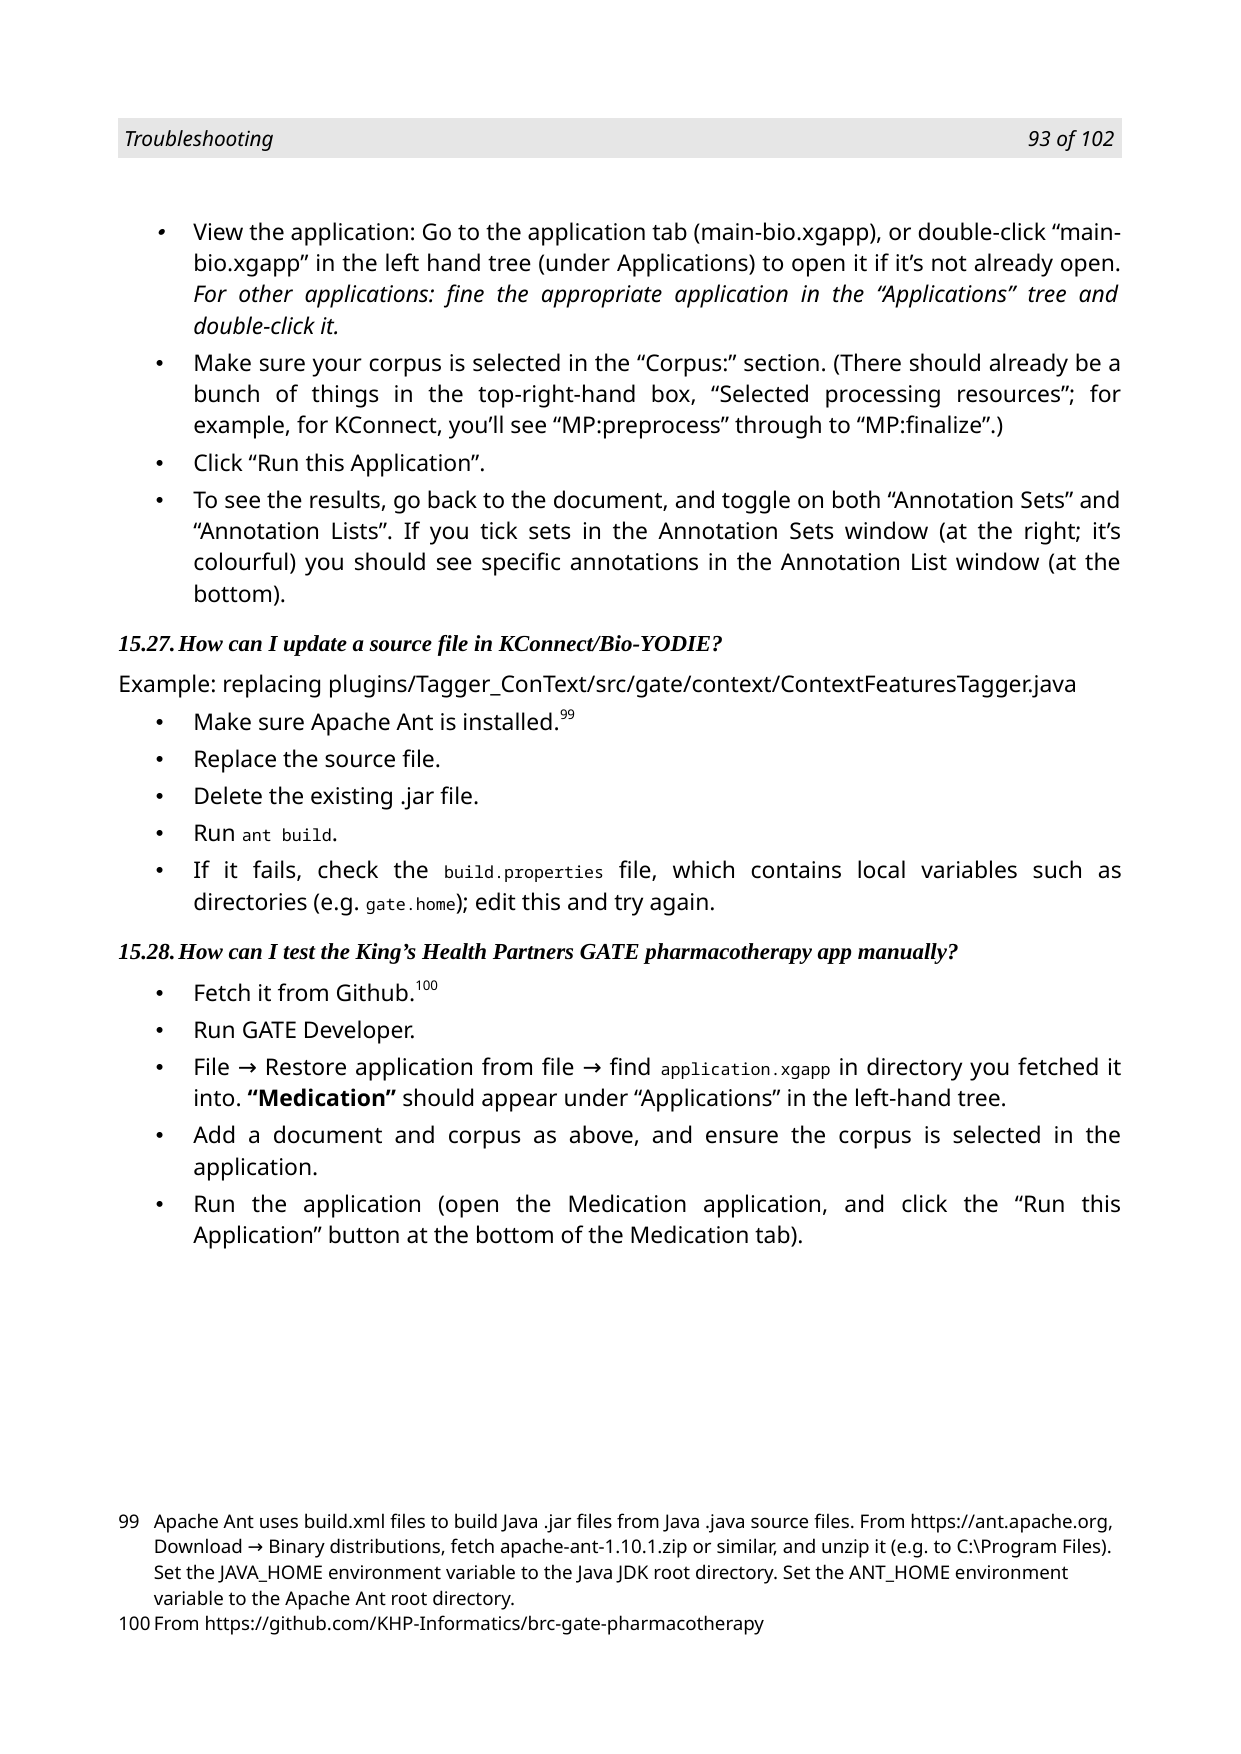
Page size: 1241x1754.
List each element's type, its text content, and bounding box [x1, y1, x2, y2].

subtitle How can I update a source file in KConnect/Bio-YODIE? [118, 629, 1122, 656]
list Run the application (open the Medication application, and click the “Run this Application” button at the bottom of the Medication tab). [156, 1188, 1122, 1250]
list Make sure Apache Ant is installed. [156, 706, 1122, 737]
list Run ant build. [156, 817, 1122, 848]
list Fetch it from Github. [156, 977, 1122, 1008]
list Make sure your corpus is selected in the “Corpus:” section. (There should already be a bunch of things in the top-right-hand box, “Selected processing resources”; for example, for KConnect, you’ll see “MP:preprocess” through to “MP:finalize”.) [156, 347, 1122, 441]
subtitle How can I test the King’s Health Partners GATE pharmacotherapy app manually? [118, 938, 1122, 964]
list Click “Run this Application”. [156, 447, 1122, 478]
list If it fails, check the build.properties file, which contains local variables such as directories (e.g. gate.home); edit this and try again. [156, 854, 1122, 917]
list Replace the source file. [156, 743, 1122, 774]
list View the application: Go to the application tab (main-bio.xgapp), or double-click “main-bio.xgapp” in the left hand tree (under Applications) to open it if it’s not already open. For other applications: fine the appropriate application in the “Applications” tree and double-click it. [156, 216, 1122, 341]
list Add a document and corpus as above, and ensure the corpus is selected in the application. [156, 1119, 1122, 1182]
list Delete the existing .jar file. [156, 780, 1122, 811]
list From https://github.com/KHP-Informatics/brc-gate-pharmacotherapy [118, 1610, 1122, 1636]
list Run GATE Developer. [156, 1014, 1122, 1045]
list Apache Ant uses build.xml files to build Java .jar files from Java .java source files. From https://ant.apache.org, Download → Binary distributions, fetch apache-ant-1.10.1.zip or similar, and unzip it (e.g. to C:\Program Files). Set the JAVA_HOME environment variable to the Java JDK root directory. Set the ANT_HOME environment variable to the Apache Ant root directory. [118, 1508, 1122, 1610]
list To see the results, go back to the document, and toggle on both “Annotation Sets” and “Annotation Lists”. If you tick sets in the Annotation Sets window (at the right; it’s colourful) you should see specific annotations in the Annotation List window (at the bottom). [156, 484, 1122, 609]
text Example: replacing plugins/Tagger_ConText/src/gate/context/ContextFeaturesTagger.java [118, 668, 1122, 700]
list File → Restore application from file → find application.xgapp in directory you fetched it into. “Medication” should appear under “Applications” in the left-hand tree. [156, 1051, 1122, 1113]
